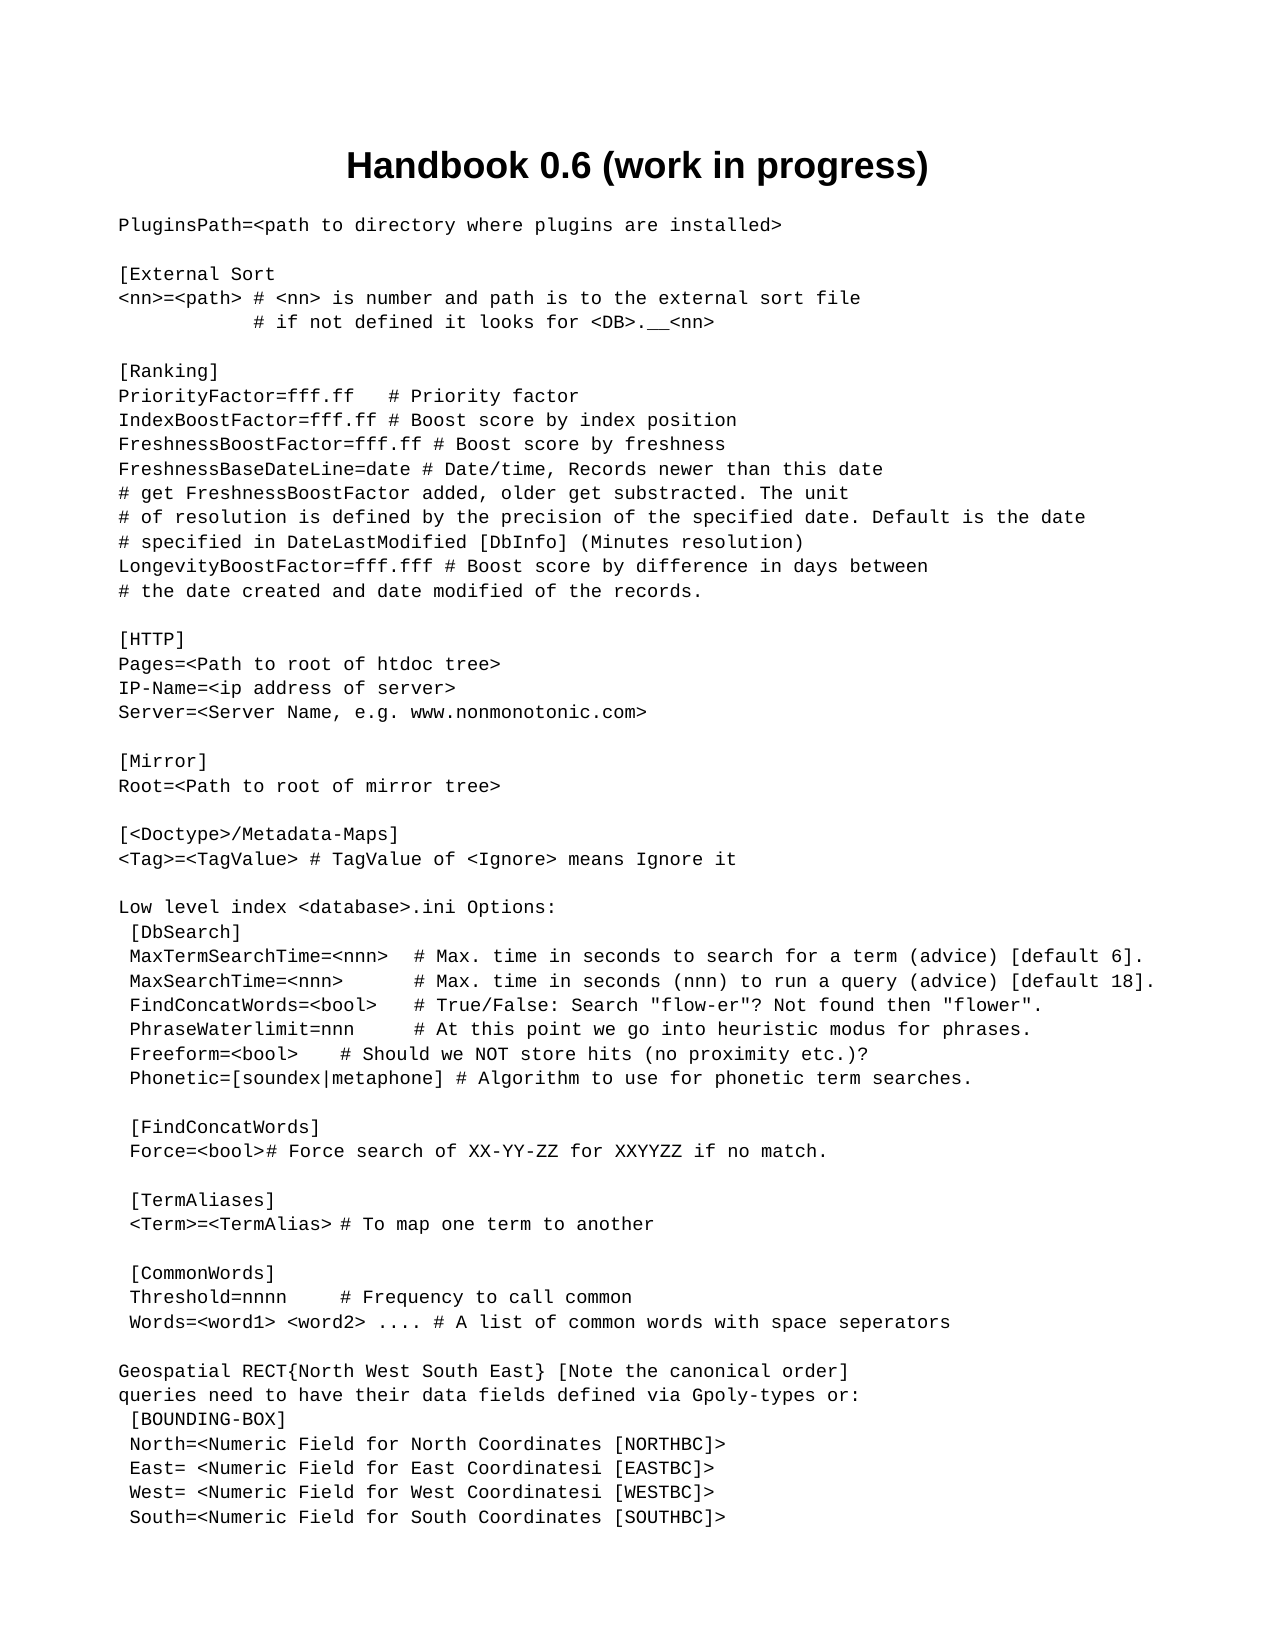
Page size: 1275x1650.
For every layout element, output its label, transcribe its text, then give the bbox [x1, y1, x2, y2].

text [CommonWords] [118, 1264, 1157, 1285]
text [<Doctype>/Metadata-Maps] [118, 825, 1157, 846]
text # of resolution is defined by the precision of the specified date. Default is the date [118, 508, 1157, 529]
text FreshnessBaseDateLine=date # Date/time, Records newer than this date [118, 459, 1157, 481]
text Low level index <database>.ini Options: [118, 898, 1157, 919]
text [TermAliases] [118, 1191, 1157, 1212]
text LongevityBoostFactor=fff.fff # Boost score by difference in days between [118, 557, 1157, 578]
text MaxSearchTime=<nnn> # Max. time in seconds (nnn) to run a query (advice) [default 18]. [118, 971, 1157, 993]
text West= <Numeric Field for West Coordinatesi [WESTBC]> [118, 1483, 1157, 1504]
text Words=<word1> <word2> .... # A list of common words with space seperators [118, 1313, 1157, 1334]
text [HTTP] [118, 630, 1157, 651]
text PhraseWaterlimit=nnn # At this point we go into heuristic modus for phrases. [118, 1020, 1157, 1041]
text <Term>=<TermAlias> # To map one term to another [118, 1215, 1157, 1236]
text queries need to have their data fields defined via Gpoly-types or: [118, 1386, 1157, 1407]
text North=<Numeric Field for North Coordinates [NORTHBC]> [118, 1434, 1157, 1456]
text Threshold=nnnn # Frequency to call common [118, 1288, 1157, 1309]
text Geospatial RECT{North West South East} [Note the canonical order] [118, 1361, 1157, 1383]
text [Mirror] [118, 752, 1157, 773]
text South=<Numeric Field for South Coordinates [SOUTHBC]> [118, 1508, 1157, 1529]
text IP-Name=<ip address of server> [118, 679, 1157, 700]
text IndexBoostFactor=fff.ff # Boost score by index position [118, 411, 1157, 432]
text [BOUNDING-BOX] [118, 1410, 1157, 1431]
text <Tag>=<TagValue> # TagValue of <Ignore> means Ignore it [118, 849, 1157, 871]
text Pages=<Path to root of htdoc tree> [118, 654, 1157, 676]
text FreshnessBoostFactor=fff.ff # Boost score by freshness [118, 435, 1157, 456]
text East= <Numeric Field for East Coordinatesi [EASTBC]> [118, 1459, 1157, 1480]
text [Ranking] [118, 362, 1157, 383]
text PriorityFactor=fff.ff # Priority factor [118, 386, 1157, 408]
text <nn>=<path> # <nn> is number and path is to the external sort file [118, 289, 1157, 310]
text # the date created and date modified of the records. [118, 581, 1157, 603]
text MaxTermSearchTime=<nnn> # Max. time in seconds to search for a term (advice) [default 6]. [118, 947, 1157, 968]
text # get FreshnessBoostFactor added, older get substracted. The unit [118, 484, 1157, 505]
text Force=<bool> # Force search of XX-YY-ZZ for XXYYZZ if no match. [118, 1142, 1157, 1163]
text [External Sort [118, 264, 1157, 286]
text [FindConcatWords] [118, 1118, 1157, 1139]
text Server=<Server Name, e.g. www.nonmonotonic.com> [118, 703, 1157, 724]
text # specified in DateLastModified [DbInfo] (Minutes resolution) [118, 533, 1157, 554]
text Freeform=<bool> # Should we NOT store hits (no proximity etc.)? [118, 1044, 1157, 1066]
text PluginsPath=<path to directory where plugins are installed> [118, 216, 1157, 237]
text [DbSearch] [118, 923, 1157, 944]
text Phonetic=[soundex|metaphone] # Algorithm to use for phonetic term searches. [118, 1069, 1157, 1090]
text Root=<Path to root of mirror tree> [118, 776, 1157, 798]
text FindConcatWords=<bool> # True/False: Search "flow-er"? Not found then "flower". [118, 996, 1157, 1017]
text # if not defined it looks for <DB>.__<nn> [118, 313, 1157, 334]
